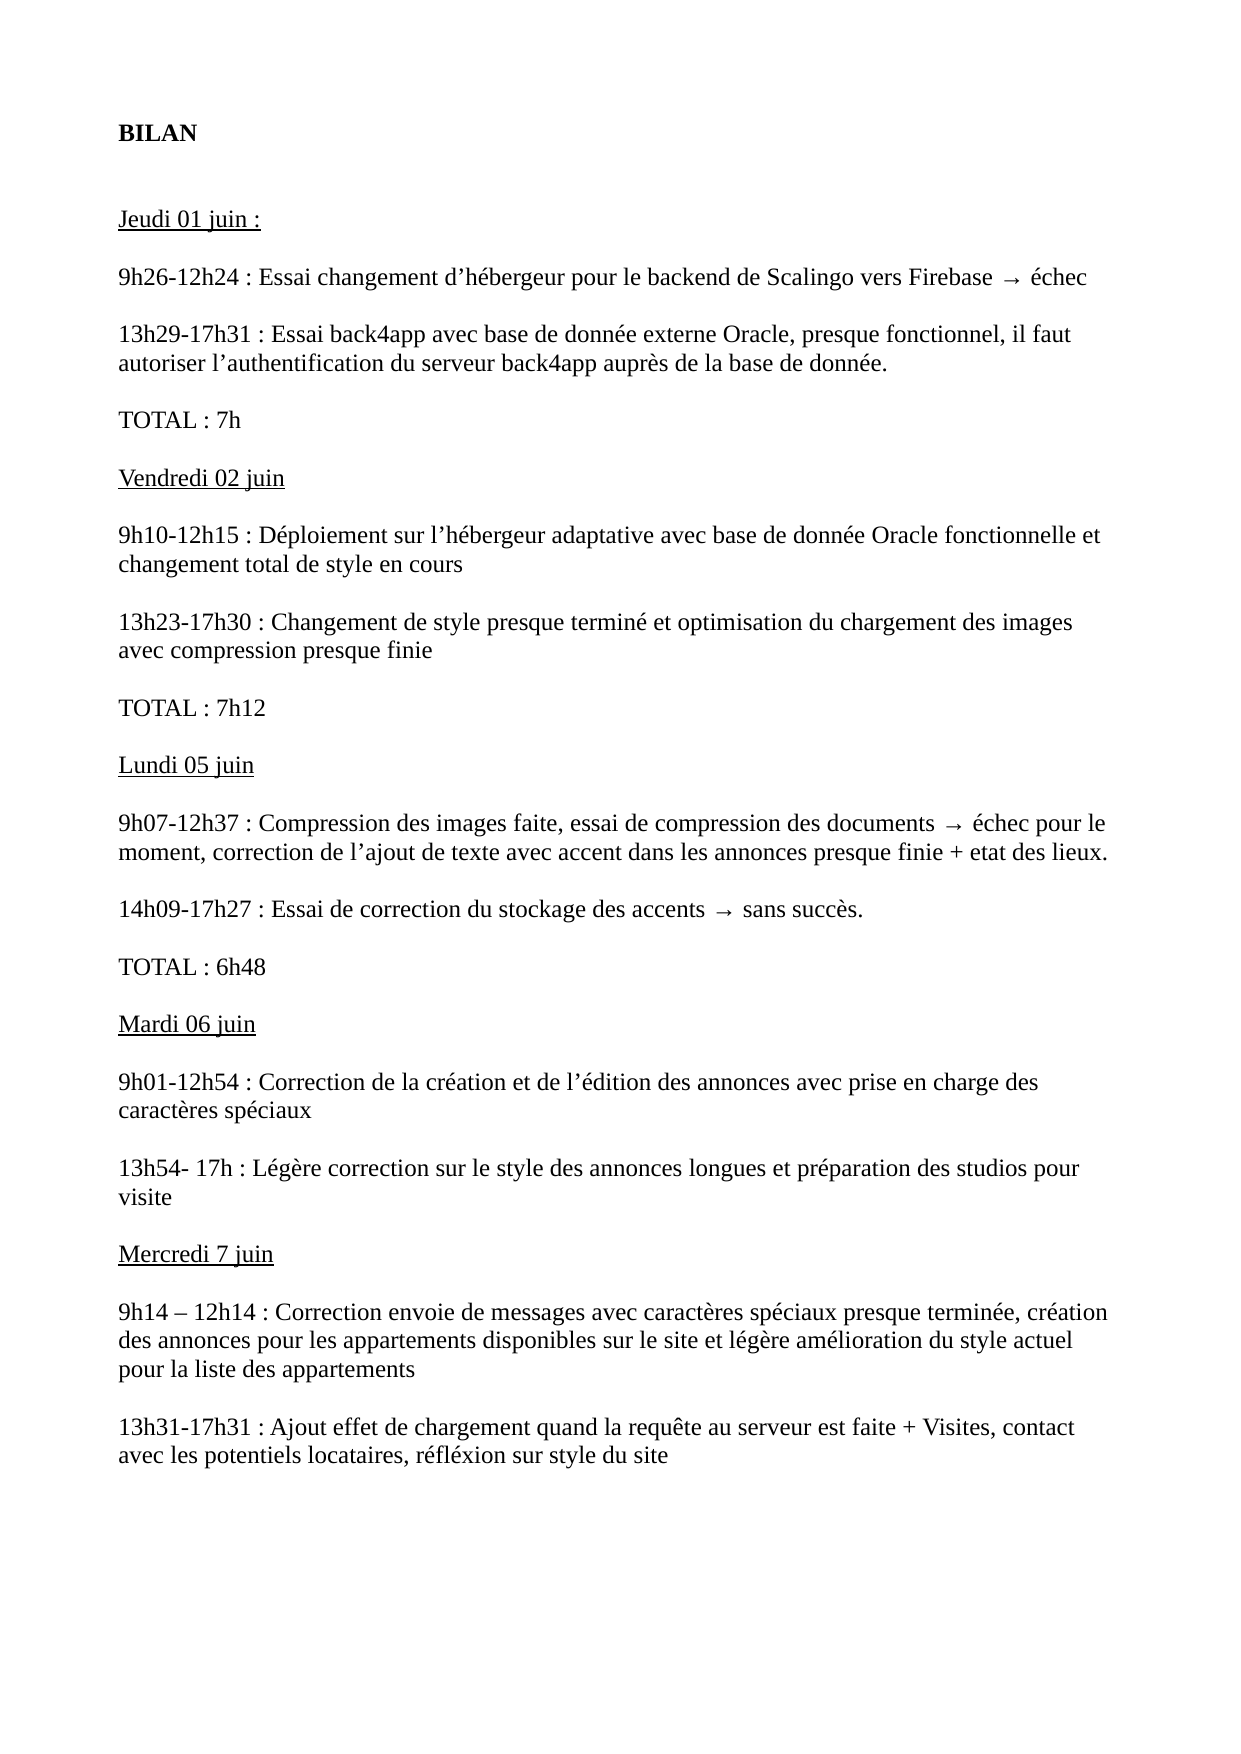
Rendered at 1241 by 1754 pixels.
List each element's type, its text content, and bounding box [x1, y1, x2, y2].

text 13h31-17h31 : Ajout effet de chargement quand la requête au serveur est faite + Visites, contact avec les potentiels locataires, réfléxion sur style du site [118, 1412, 1122, 1469]
text BILAN [118, 118, 1122, 147]
text 14h09-17h27 : Essai de correction du stockage des accents → sans succès. [118, 894, 1122, 923]
text 13h54- 17h : Légère correction sur le style des annonces longues et préparation des studios pour visite [118, 1153, 1122, 1211]
text Vendredi 02 juin [118, 463, 1122, 492]
text Jeudi 01 juin : [118, 204, 1122, 233]
text Lundi 05 juin [118, 751, 1122, 779]
text 13h23-17h30 : Changement de style presque terminé et optimisation du chargement des images avec compression presque finie [118, 607, 1122, 664]
text 13h29-17h31 : Essai back4app avec base de donnée externe Oracle, presque fonctionnel, il faut autoriser l’authentification du serveur back4app auprès de la base de donnée. [118, 319, 1122, 377]
text TOTAL : 7h [118, 406, 1122, 434]
text TOTAL : 7h12 [118, 693, 1122, 722]
text TOTAL : 6h48 [118, 952, 1122, 981]
text 9h07-12h37 : Compression des images faite, essai de compression des documents → échec pour le moment, correction de l’ajout de texte avec accent dans les annonces presque finie + etat des lieux. [118, 808, 1122, 866]
text 9h14 – 12h14 : Correction envoie de messages avec caractères spéciaux presque terminée, création des annonces pour les appartements disponibles sur le site et légère amélioration du style actuel pour la liste des appartements [118, 1297, 1122, 1383]
text 9h10-12h15 : Déploiement sur l’hébergeur adaptative avec base de donnée Oracle fonctionnelle et changement total de style en cours [118, 521, 1122, 578]
text Mercredi 7 juin [118, 1239, 1122, 1268]
text 9h01-12h54 : Correction de la création et de l’édition des annonces avec prise en charge des caractères spéciaux [118, 1067, 1122, 1124]
text 9h26-12h24 : Essai changement d’hébergeur pour le backend de Scalingo vers Firebase → échec [118, 262, 1122, 291]
text Mardi 06 juin [118, 1009, 1122, 1038]
